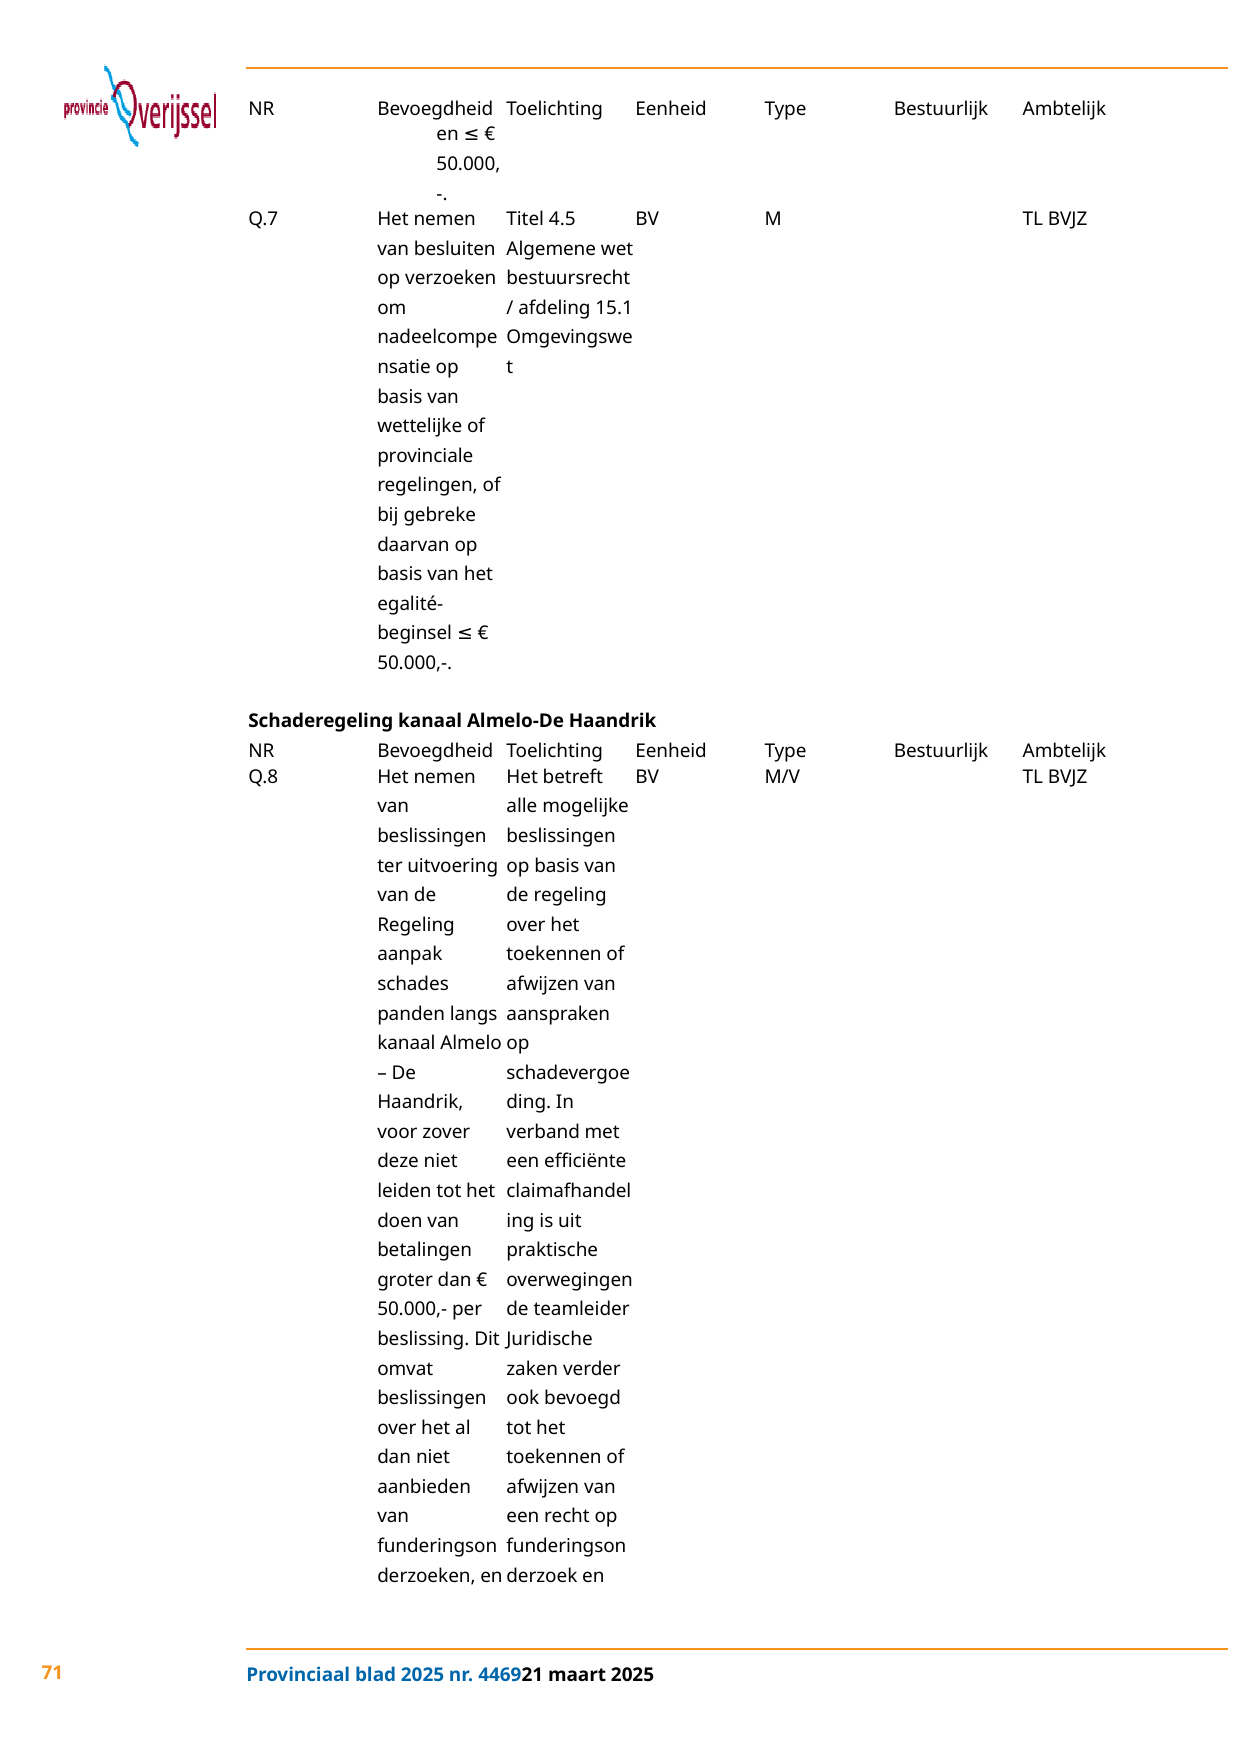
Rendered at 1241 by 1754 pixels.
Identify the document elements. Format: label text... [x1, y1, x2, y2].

table_header Type [764, 738, 893, 763]
table_cell Q.8 [248, 763, 377, 1588]
table_cell [506, 121, 635, 205]
table_cell Titel 4.5 Algemene wet bestuursrecht/ afdeling 15.1 Omgevingswet [506, 205, 635, 675]
table_header Bevoegdheid [377, 738, 506, 763]
table_cell [894, 763, 1022, 1588]
table_cell [248, 121, 377, 205]
text Schaderegeling kanaal Almelo-De Haandrik [248, 708, 1152, 733]
picture [41, 47, 231, 172]
table_cell Het betreft alle mogelijke beslissingen op basis van de regeling over het toekennen of afwijzen van aanspraken op schadevergoeding. In verband met een efficiënte claimafhandeling is uit praktische overwegingen de teamleider Juridische zaken verder ook bevoegd tot het toekennen of afwijzen van een recht op funderingsonderzoek en [506, 763, 635, 1588]
table_cell M/V [764, 763, 893, 1588]
table_cell TL BVJZ [1023, 205, 1152, 675]
table_header NR [248, 738, 377, 763]
table_cell en ≤ € 50.000,-. [377, 121, 506, 205]
table_cell Q.7 [248, 205, 377, 675]
table_cell [1023, 121, 1152, 205]
table_header Bevoegdheid [377, 95, 506, 121]
table_cell [894, 121, 1022, 205]
table_header Ambtelijk [1023, 738, 1152, 763]
table_header Bestuurlijk [894, 738, 1022, 763]
table_header Bestuurlijk [894, 95, 1022, 121]
table_cell M [764, 205, 893, 675]
table_cell [894, 205, 1022, 675]
table_header Eenheid [635, 95, 764, 121]
table_cell Het nemen van besluiten op verzoeken om nadeelcompensatie op basis van wettelijke of provinciale regelingen, of bij gebreke daarvan op basis van het egalité-beginsel ≤ € 50.000,-. [377, 205, 506, 675]
table_cell TL BVJZ [1023, 763, 1152, 1588]
table_cell BV [635, 763, 764, 1588]
table_cell BV [635, 205, 764, 675]
table_header Type [764, 95, 893, 121]
table_header Toelichting [506, 738, 635, 763]
table_cell [635, 121, 764, 205]
table_header Toelichting [506, 95, 635, 121]
table_header NR [248, 95, 377, 121]
table_cell [764, 121, 893, 205]
table_header Ambtelijk [1023, 95, 1152, 121]
table_cell Het nemen van beslissingen ter uitvoering van de Regeling aanpak schades panden langs kanaal Almelo – De Haandrik, voor zover deze niet leiden tot het doen van betalingen groter dan € 50.000,- per beslissing. Dit omvat beslissingen over het al dan niet aanbieden van funderingsonderzoeken, en [377, 763, 506, 1588]
table_header Eenheid [635, 738, 764, 763]
